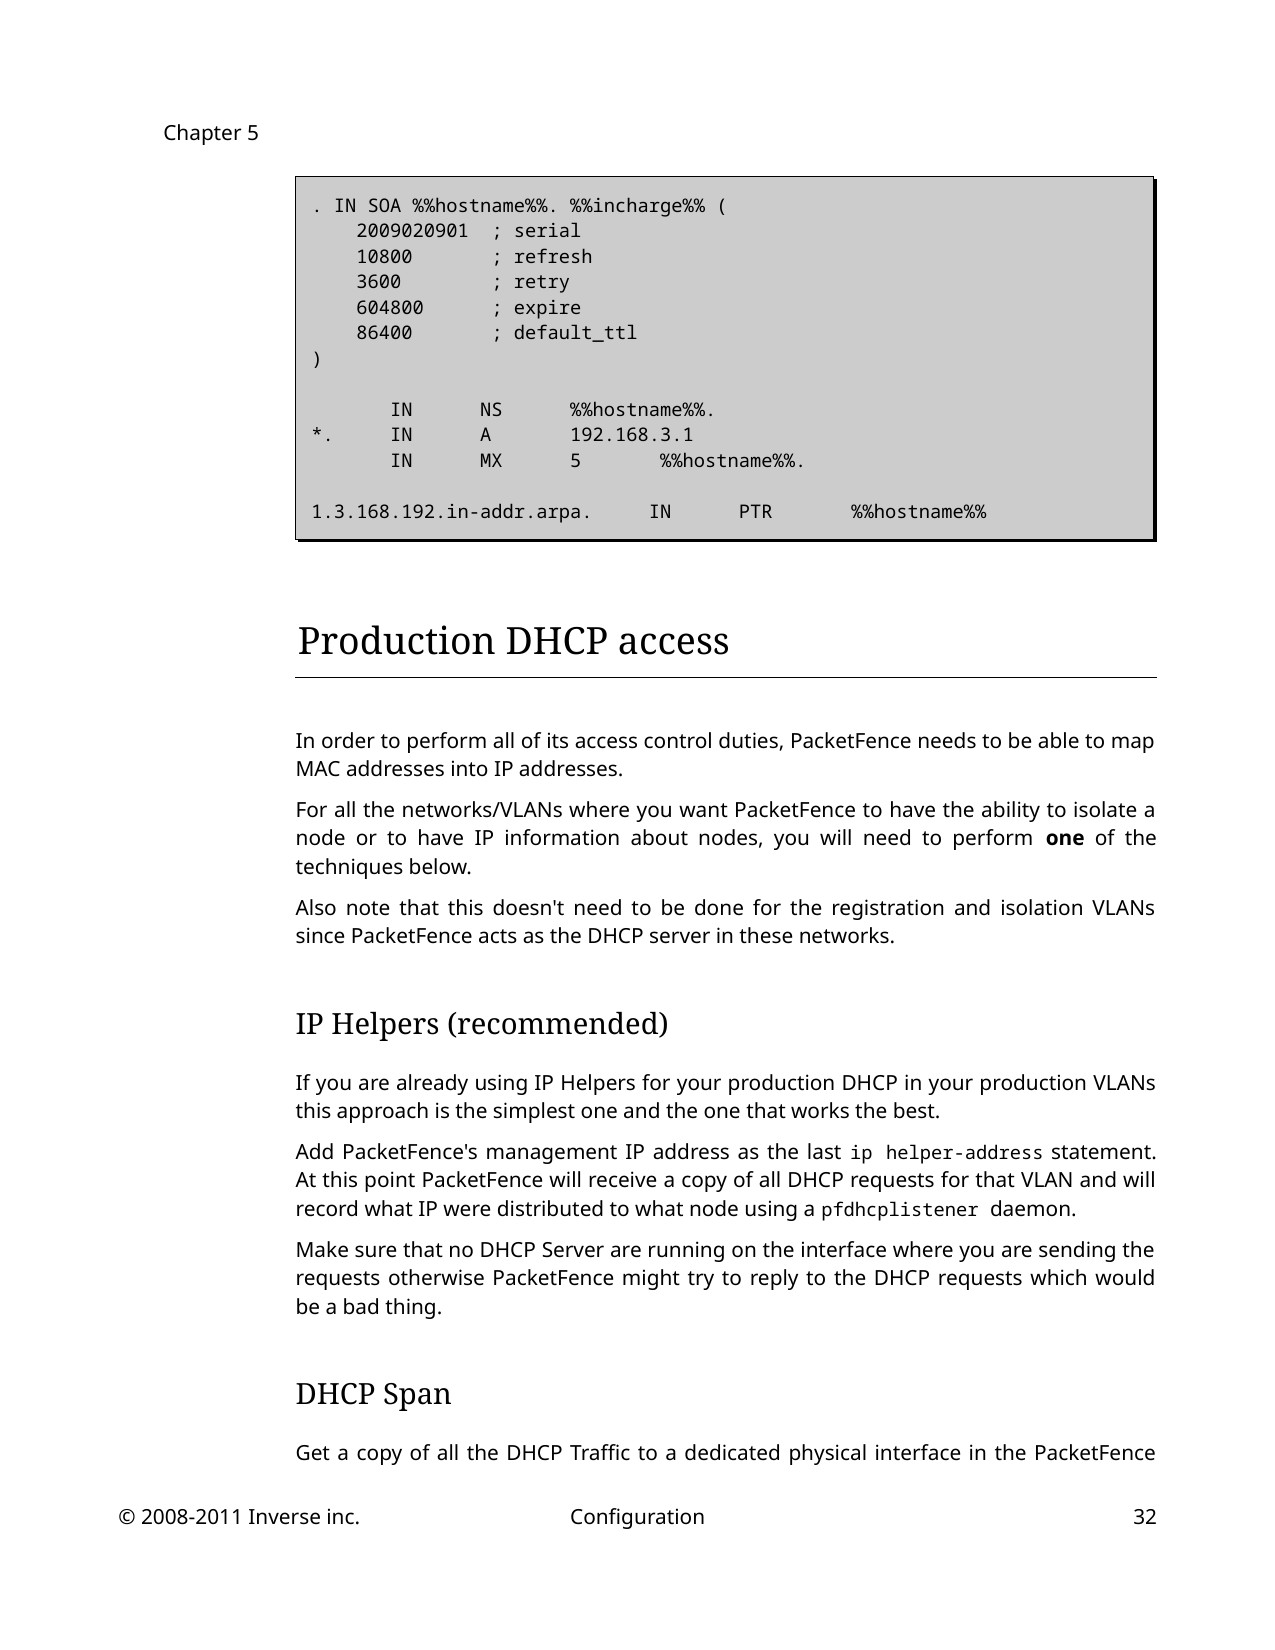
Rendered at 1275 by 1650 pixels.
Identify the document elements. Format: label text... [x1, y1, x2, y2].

text . IN SOA %%hostname%%. %%incharge%% ( 2009020901 ; serial 10800 ; refresh 3600 ; retry 604800 ; expire 86400 ; default_ttl ) IN NS %%hostname%%. *. IN A 192.168.3.1 IN MX 5 %%hostname%%. 1.3.168.192.in-addr.arpa. IN PTR %%hostname%% [296, 177, 1153, 539]
subtitle IP Helpers (recommended) [295, 1003, 1157, 1043]
text Make sure that no DHCP Server are running on the interface where you are sending the requests otherwise PacketFence might try to reply to the DHCP requests which would be a bad thing. [295, 1235, 1157, 1320]
subtitle Production DHCP access [295, 614, 1157, 677]
text Get a copy of all the DHCP Traffic to a dedicated physical interface in the PacketFence [295, 1438, 1157, 1467]
text If you are already using IP Helpers for your production DHCP in your production VLANs this approach is the simplest one and the one that works the best. [295, 1068, 1157, 1124]
text For all the networks/VLANs where you want PacketFence to have the ability to isolate a node or to have IP information about nodes, you will need to perform one of the techniques below. [295, 795, 1157, 880]
subtitle DHCP Span [295, 1374, 1157, 1413]
text Add PacketFence's management IP address as the last ip helper-address statement. At this point PacketFence will receive a copy of all DHCP requests for that VLAN and will record what IP were distributed to what node using a pfdhcplistener daemon. [295, 1137, 1157, 1222]
text In order to perform all of its access control duties, PacketFence needs to be able to map MAC addresses into IP addresses. [295, 726, 1157, 783]
text Also note that this doesn't need to be done for the registration and isolation VLANs since PacketFence acts as the DHCP server in these networks. [295, 893, 1157, 950]
